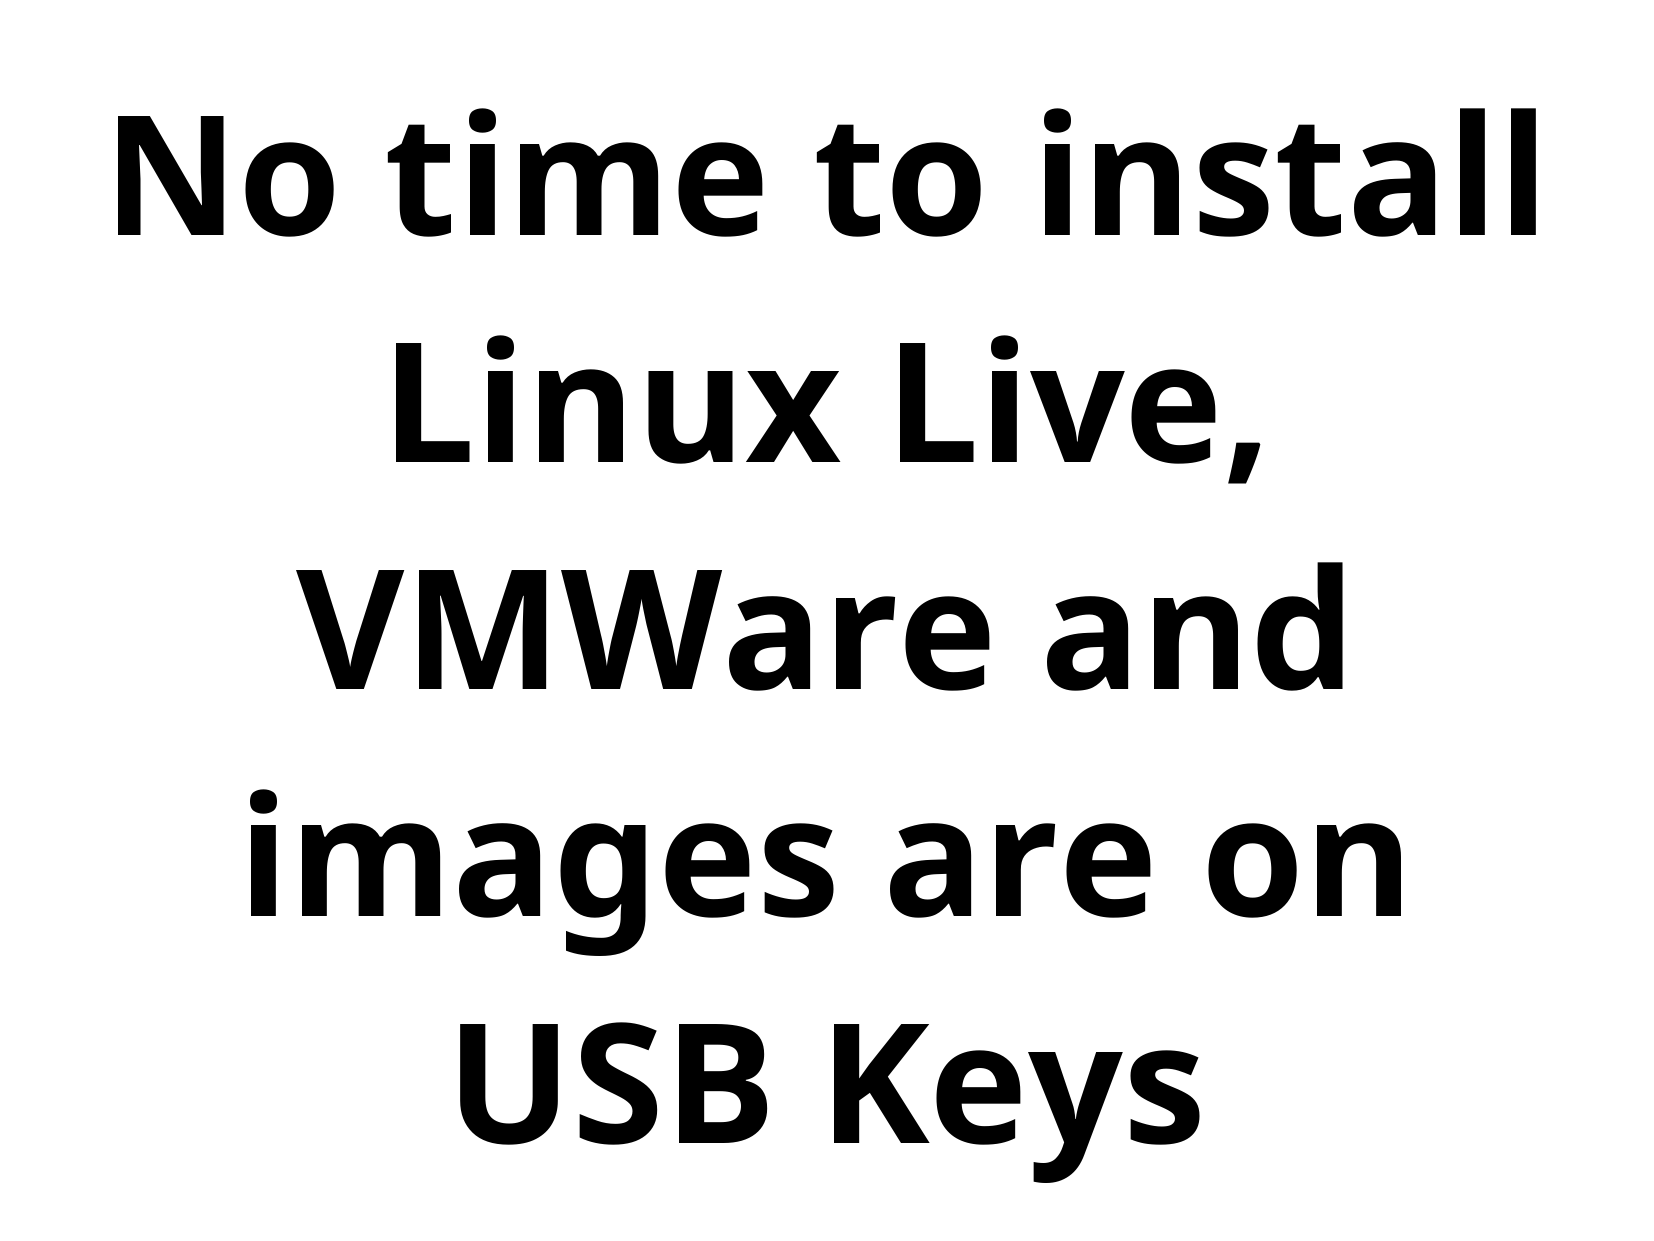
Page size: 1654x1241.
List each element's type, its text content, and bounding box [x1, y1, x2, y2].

title No time to install Linux Live, VMWare and images are on USB Keys [82, 49, 1571, 1201]
